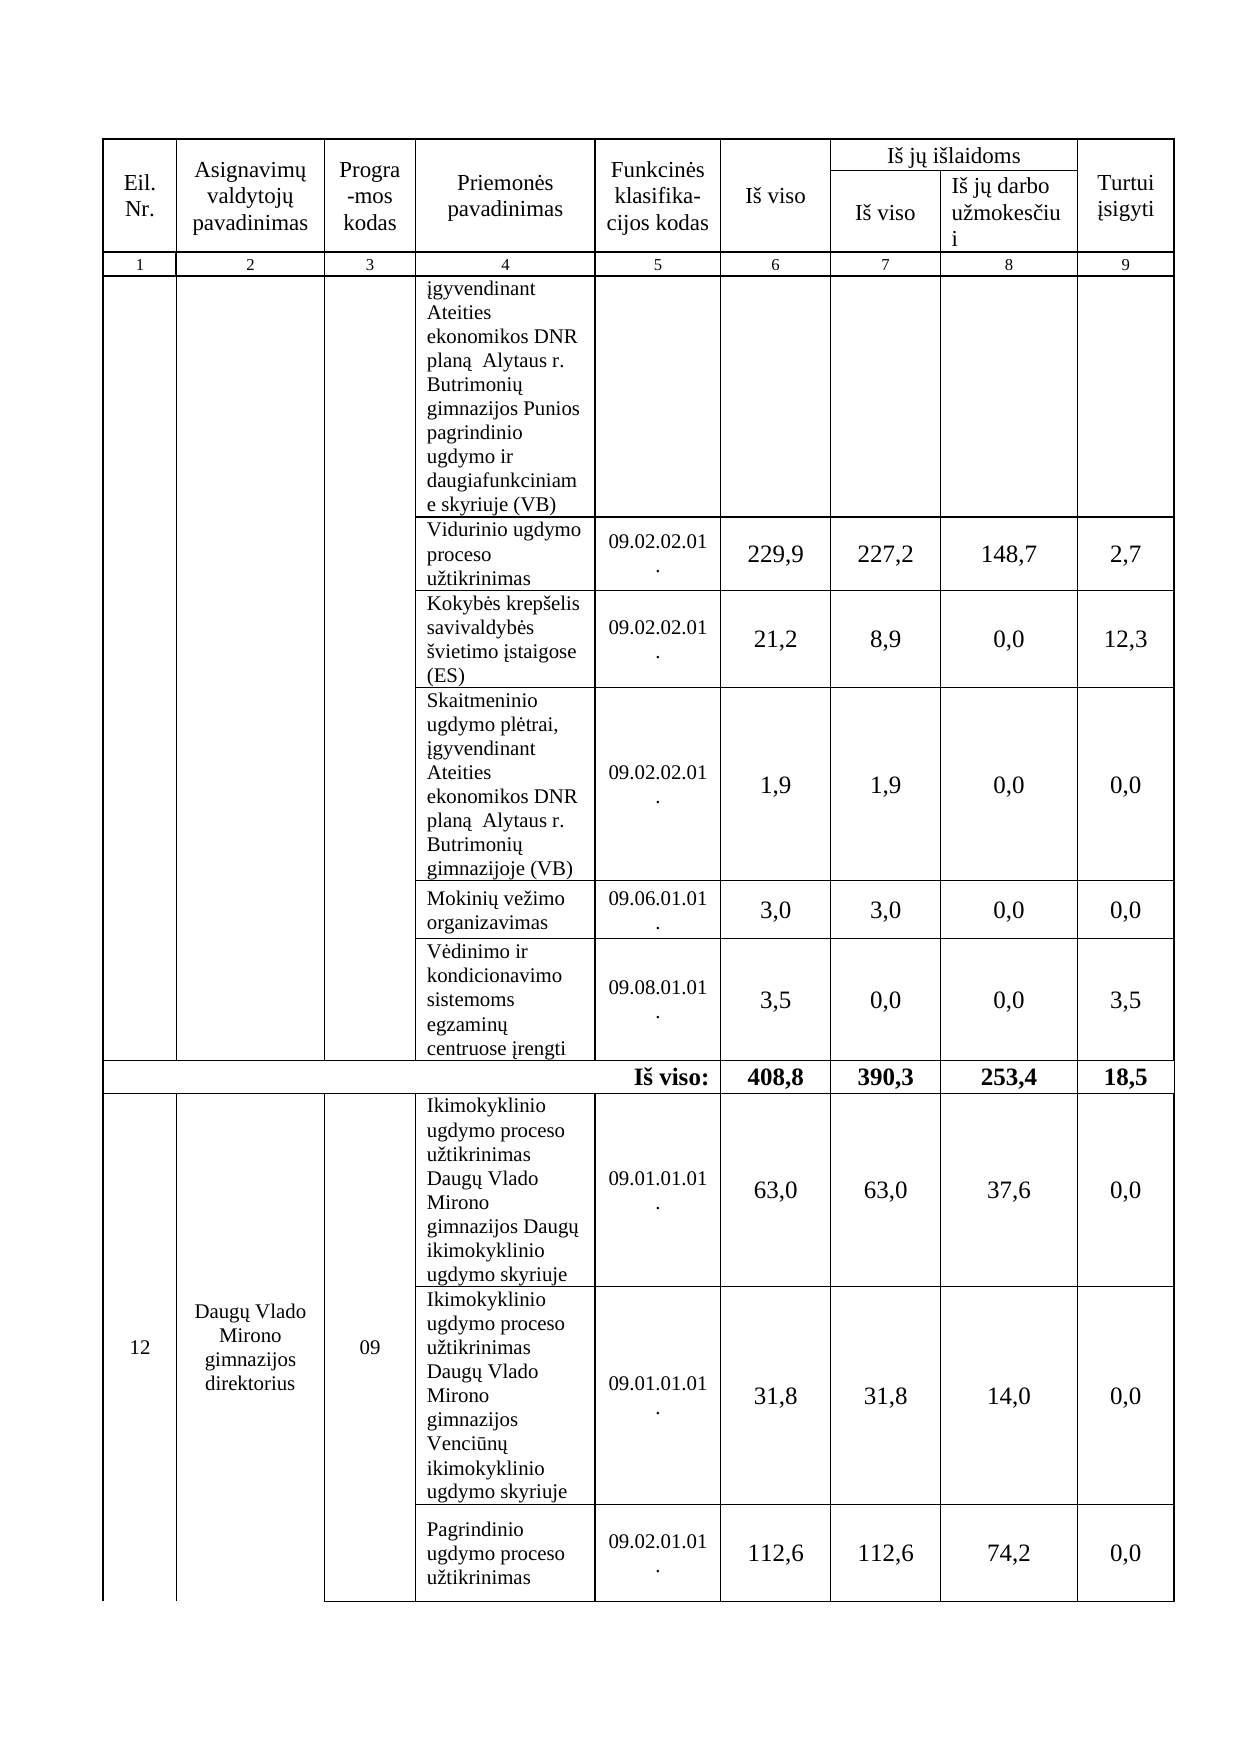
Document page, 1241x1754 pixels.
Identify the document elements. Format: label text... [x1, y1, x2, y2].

table_cell Ikimokyklinio ugdymo proceso užtikrinimas Daugų Vlado Mirono gimnazijos Venciūnų ikimokyklinio ugdymo skyriuje [416, 1287, 594, 1503]
table_cell 1,9 [721, 688, 830, 880]
table_cell 1,9 [831, 688, 940, 880]
table_cell Ikimokyklinio ugdymo proceso užtikrinimas Daugų Vlado Mirono gimnazijos Daugų ikimokyklinio ugdymo skyriuje [416, 1094, 594, 1286]
table_header Iš viso [721, 140, 830, 251]
table_cell 09.08.01.01. [596, 939, 720, 1059]
table_cell 2,7 [1078, 518, 1173, 589]
table_cell [104, 277, 176, 1059]
table_cell 5 [596, 253, 720, 275]
table_cell [721, 277, 830, 516]
table_cell 21,2 [721, 591, 830, 687]
table_cell 09 [325, 1094, 415, 1601]
table_cell Pagrindinio ugdymo proceso užtikrinimas [416, 1505, 594, 1601]
table_cell 0,0 [941, 688, 1077, 880]
table_cell 8 [941, 253, 1077, 275]
table_cell 148,7 [941, 518, 1077, 589]
table_cell [1078, 277, 1173, 516]
table_cell 4 [416, 253, 594, 275]
table_cell įgyvendinant Ateities ekonomikos DNR planą Alytaus r. Butrimonių gimnazijos Punios pagrindinio ugdymo ir daugiafunkciniame skyriuje (VB) [416, 277, 594, 516]
table_cell 3,0 [831, 881, 940, 938]
table_header Asignavimų valdytojų pavadinimas [177, 140, 324, 251]
table_cell 09.02.02.01. [596, 591, 720, 687]
table_cell 3,0 [721, 881, 830, 938]
table_cell [177, 277, 324, 1059]
table_cell Iš viso [831, 171, 940, 251]
table_cell Vėdinimo ir kondicionavimo sistemoms egzaminų centruose įrengti [416, 939, 594, 1059]
table_cell 1 [104, 253, 175, 275]
table_cell 0,0 [1078, 1505, 1173, 1601]
table_cell Mokinių vežimo organizavimas [416, 881, 594, 938]
table_cell 74,2 [941, 1505, 1077, 1601]
table_cell 3,5 [1078, 939, 1173, 1059]
table_cell Iš viso: [104, 1061, 720, 1092]
table_cell Iš jų darbo užmokesčiui [941, 171, 1077, 251]
table_cell 63,0 [721, 1094, 830, 1286]
table_cell 7 [831, 253, 940, 275]
table_cell 2 [177, 253, 324, 275]
table_header Eil. Nr. [104, 140, 176, 251]
table_cell 0,0 [1078, 688, 1173, 880]
table_cell 6 [721, 253, 830, 275]
table_cell 09.06.01.01. [596, 881, 720, 938]
table_cell 0,0 [1078, 1094, 1173, 1286]
table_cell 09.02.02.01. [596, 688, 720, 880]
table_cell 112,6 [721, 1505, 830, 1601]
table_cell Skaitmeninio ugdymo plėtrai, įgyvendinant Ateities ekonomikos DNR planą Alytaus r. Butrimonių gimnazijoje (VB) [416, 688, 594, 880]
table_cell 112,6 [831, 1505, 940, 1601]
table_cell 09.02.02.01. [596, 518, 720, 589]
table_cell 227,2 [831, 518, 940, 589]
table_cell 0,0 [941, 939, 1077, 1059]
table_cell 229,9 [721, 518, 830, 589]
table_cell 63,0 [831, 1094, 940, 1286]
table_cell [596, 277, 720, 516]
table_cell 0,0 [941, 881, 1077, 938]
table_cell 31,8 [721, 1287, 830, 1503]
table_cell 0,0 [941, 591, 1077, 687]
table_cell Kokybės krepšelis savivaldybės švietimo įstaigose (ES) [416, 591, 594, 687]
table_cell 408,8 [721, 1061, 830, 1092]
table_cell 0,0 [1078, 1287, 1173, 1503]
table_cell 253,4 [941, 1061, 1077, 1092]
table_cell [831, 277, 940, 516]
table_header Progra-mos kodas [325, 140, 415, 251]
table_cell 12 [104, 1094, 176, 1601]
table_cell 3 [325, 253, 415, 275]
table_header Priemonės pavadinimas [416, 140, 594, 251]
table_cell [941, 277, 1077, 516]
table_cell 14,0 [941, 1287, 1077, 1503]
table_cell 0,0 [1078, 881, 1173, 938]
table_cell Vidurinio ugdymo proceso užtikrinimas [416, 518, 594, 589]
table_cell 9 [1078, 253, 1173, 275]
table_cell 12,3 [1078, 591, 1173, 687]
table_header Turtui įsigyti [1078, 140, 1173, 251]
table_cell 18,5 [1078, 1061, 1174, 1092]
table_cell Daugų Vlado Mirono gimnazijos direktorius [177, 1094, 324, 1601]
table_cell 31,8 [831, 1287, 940, 1503]
table_header Funkcinės klasifika-cijos kodas [596, 140, 720, 251]
table_cell 0,0 [831, 939, 940, 1059]
table_header Iš jų išlaidoms [831, 140, 1077, 170]
table_cell 09.01.01.01. [596, 1094, 720, 1286]
table_cell 3,5 [721, 939, 830, 1059]
table_cell 8,9 [831, 591, 940, 687]
table_cell 37,6 [941, 1094, 1077, 1286]
table_cell 09.01.01.01. [596, 1287, 720, 1503]
table_cell 09.02.01.01. [596, 1505, 720, 1601]
table_cell 390,3 [831, 1061, 940, 1092]
table_cell [325, 277, 415, 1059]
